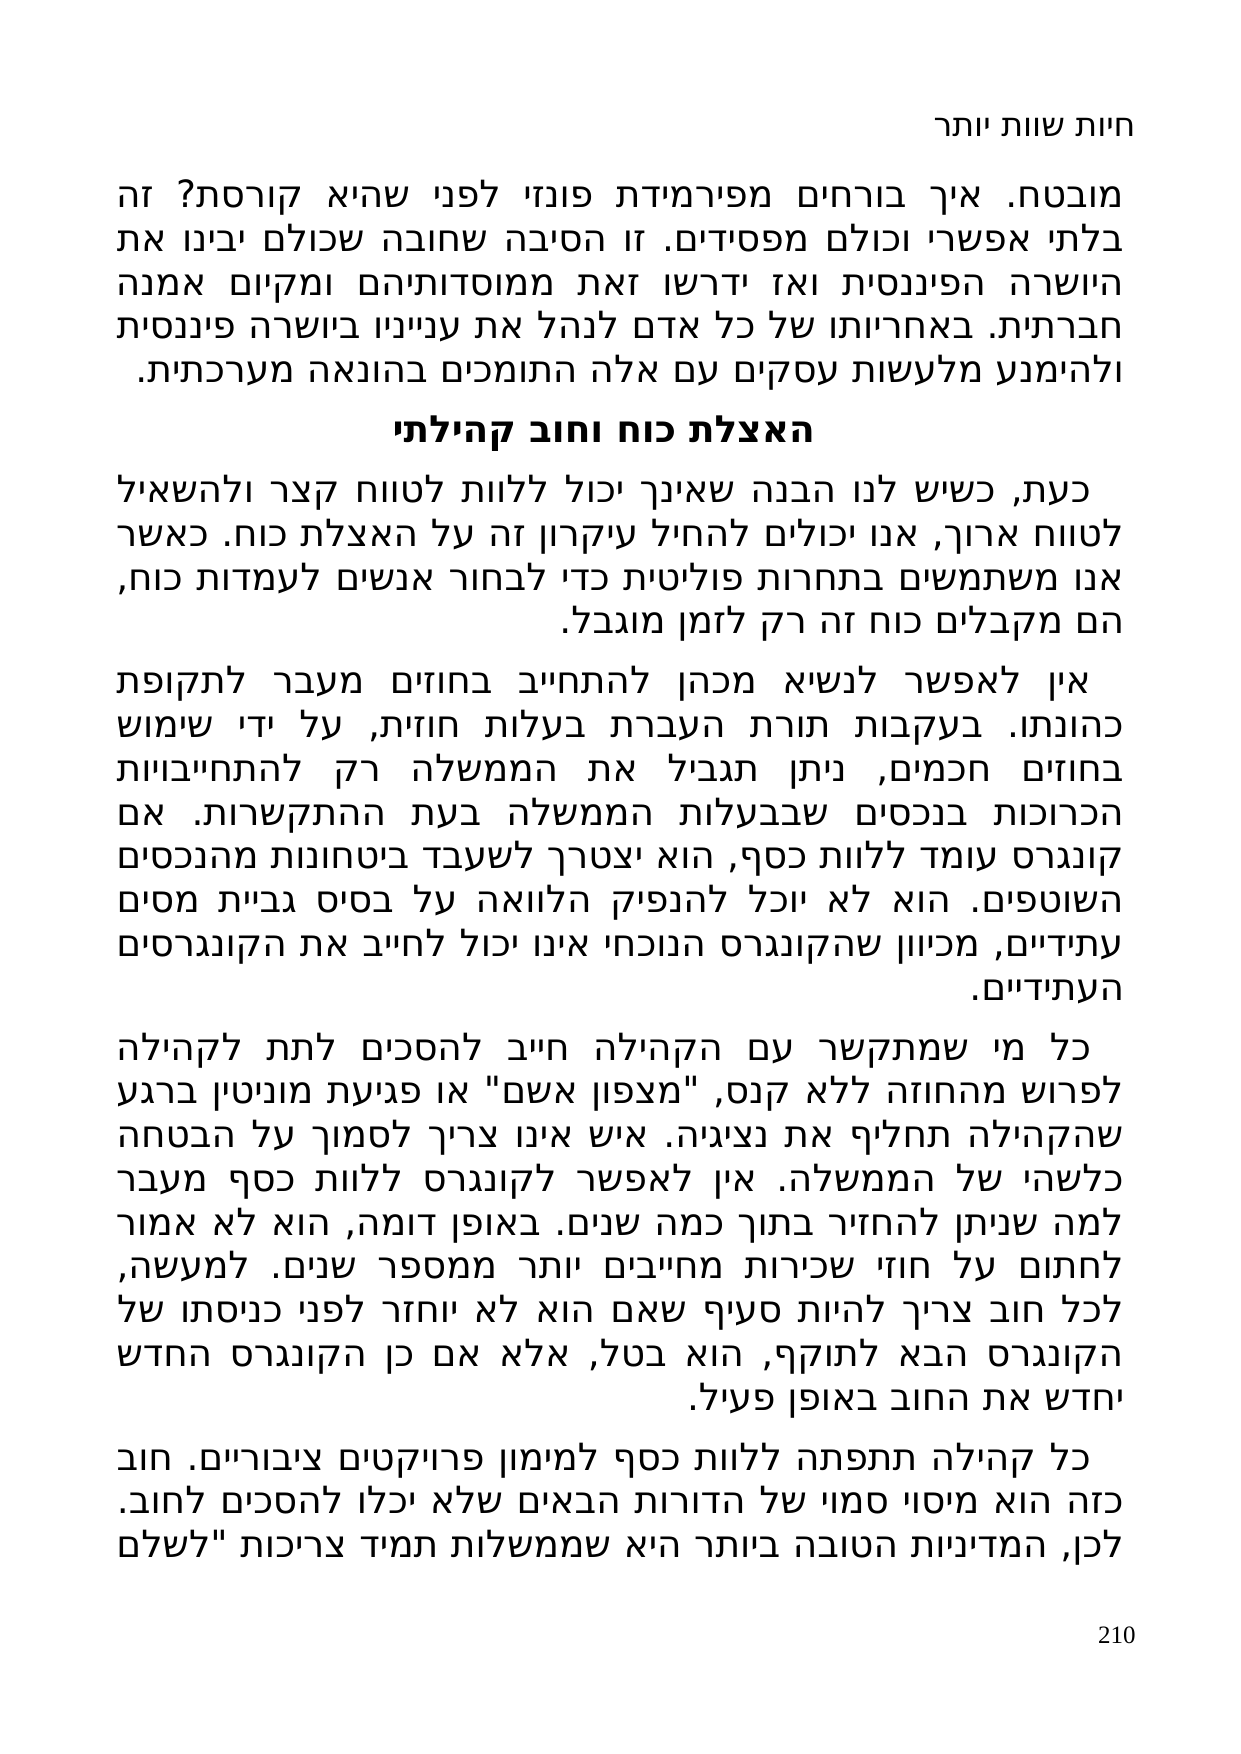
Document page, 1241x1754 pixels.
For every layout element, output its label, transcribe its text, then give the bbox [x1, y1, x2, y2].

subtitle האצלת כוח וחוב קהילתי [116, 407, 1124, 451]
text כעת, כשיש לנו הבנה שאינך יכול ללוות לטווח קצר ולהשאיל לטווח ארוך, אנו יכולים להחיל עיקרון זה על האצלת כוח. כאשר אנו משתמשים בתחרות פוליטית כדי לבחור אנשים לעמדות כוח, הם מקבלים כוח זה רק לזמן מוגבל. [116, 467, 1124, 642]
text כל מי שמתקשר עם הקהילה חייב להסכים לתת לקהילה לפרוש מהחוזה ללא קנס, "מצפון אשם" או פגיעת מוניטין ברגע שהקהילה תחליף את נציגיה. איש אינו צריך לסמוך על הבטחה כלשהי של הממשלה. אין לאפשר לקונגרס ללוות כסף מעבר למה שניתן להחזיר בתוך כמה שנים. באופן דומה, הוא לא אמור לחתום על חוזי שכירות מחייבים יותר ממספר שנים. למעשה, לכל חוב צריך להיות סעיף שאם הוא לא יוחזר לפני כניסתו של הקונגרס הבא לתוקף, הוא בטל, אלא אם כן הקונגרס החדש יחדש את החוב באופן פעיל. [116, 1025, 1124, 1419]
text אין לאפשר לנשיא מכהן להתחייב בחוזים מעבר לתקופת כהונתו. בעקבות תורת העברת בעלות חוזית, על ידי שימוש בחוזים חכמים, ניתן תגביל את הממשלה רק להתחייבויות הכרוכות בנכסים שבבעלות הממשלה בעת ההתקשרות. אם קונגרס עומד ללוות כסף, הוא יצטרך לשעבד ביטחונות מהנכסים השוטפים. הוא לא יוכל להנפיק הלוואה על בסיס גביית מסים עתידיים, מכיוון שהקונגרס הנוכחי אינו יכול לחייב את הקונגרסים העתידיים. [116, 659, 1124, 1009]
text כל קהילה תתפתה ללוות כסף למימון פרויקטים ציבוריים. חוב כזה הוא מיסוי סמוי של הדורות הבאים שלא יכלו להסכים לחוב. לכן, המדיניות הטובה ביותר היא שממשלות תמיד צריכות "לשלם [116, 1435, 1124, 1566]
text - מובטח. איך בורחים מפירמידת פונזי לפני שהיא קורסת? זה בלתי אפשרי וכולם מפסידים. זו הסיבה שחובה שכולם יבינו את היושרה הפיננסית ואז ידרשו זאת ממוסדותיהם ומקיום אמנה חברתית. באחריותו של כל אדם לנהל את ענייניו ביושרה פיננסית ולהימנע מלעשות עסקים עם אלה התומכים בהונאה מערכתית. [116, 172, 1124, 391]
